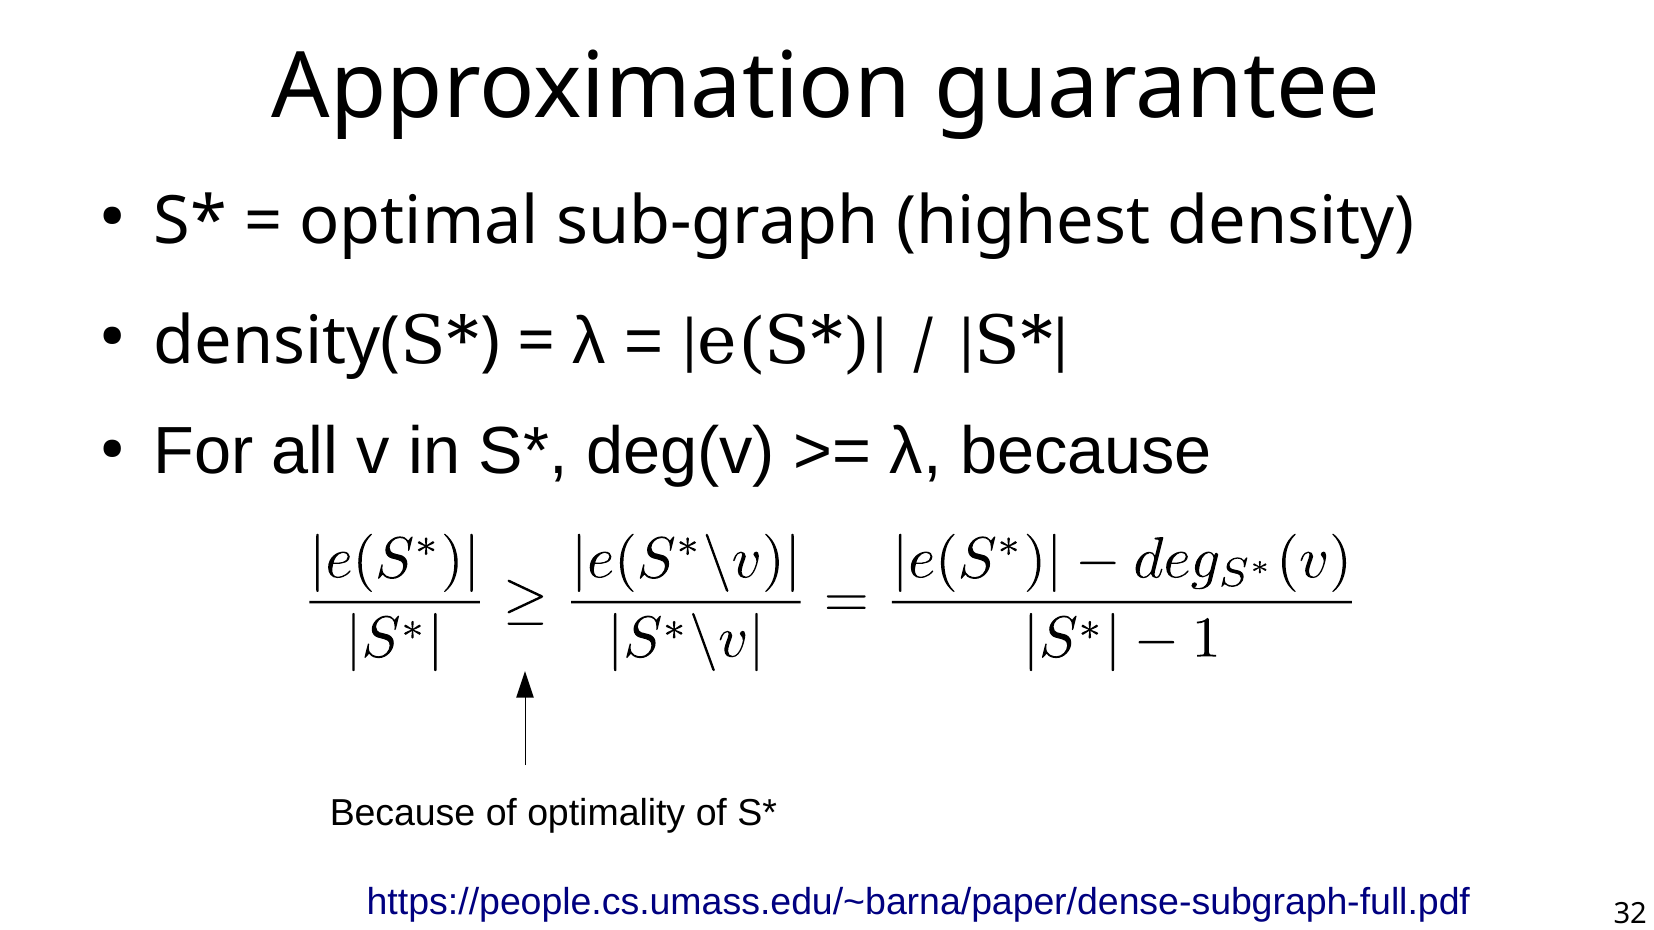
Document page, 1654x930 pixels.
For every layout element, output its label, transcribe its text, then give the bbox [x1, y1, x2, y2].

text_box https://people.cs.umass.edu/~barna/paper/dense-subgraph-full.pdf [351, 873, 1486, 930]
title Approximation guarantee [82, 0, 1571, 166]
list S* = optimal sub-graph (highest density) density(S*) = λ = |e(S*)| / |S*| For all v in S*, deg(v) >= λ, because [82, 172, 1571, 784]
text_box Because of optimality of S* [315, 783, 826, 841]
text_box [309, 533, 1352, 672]
